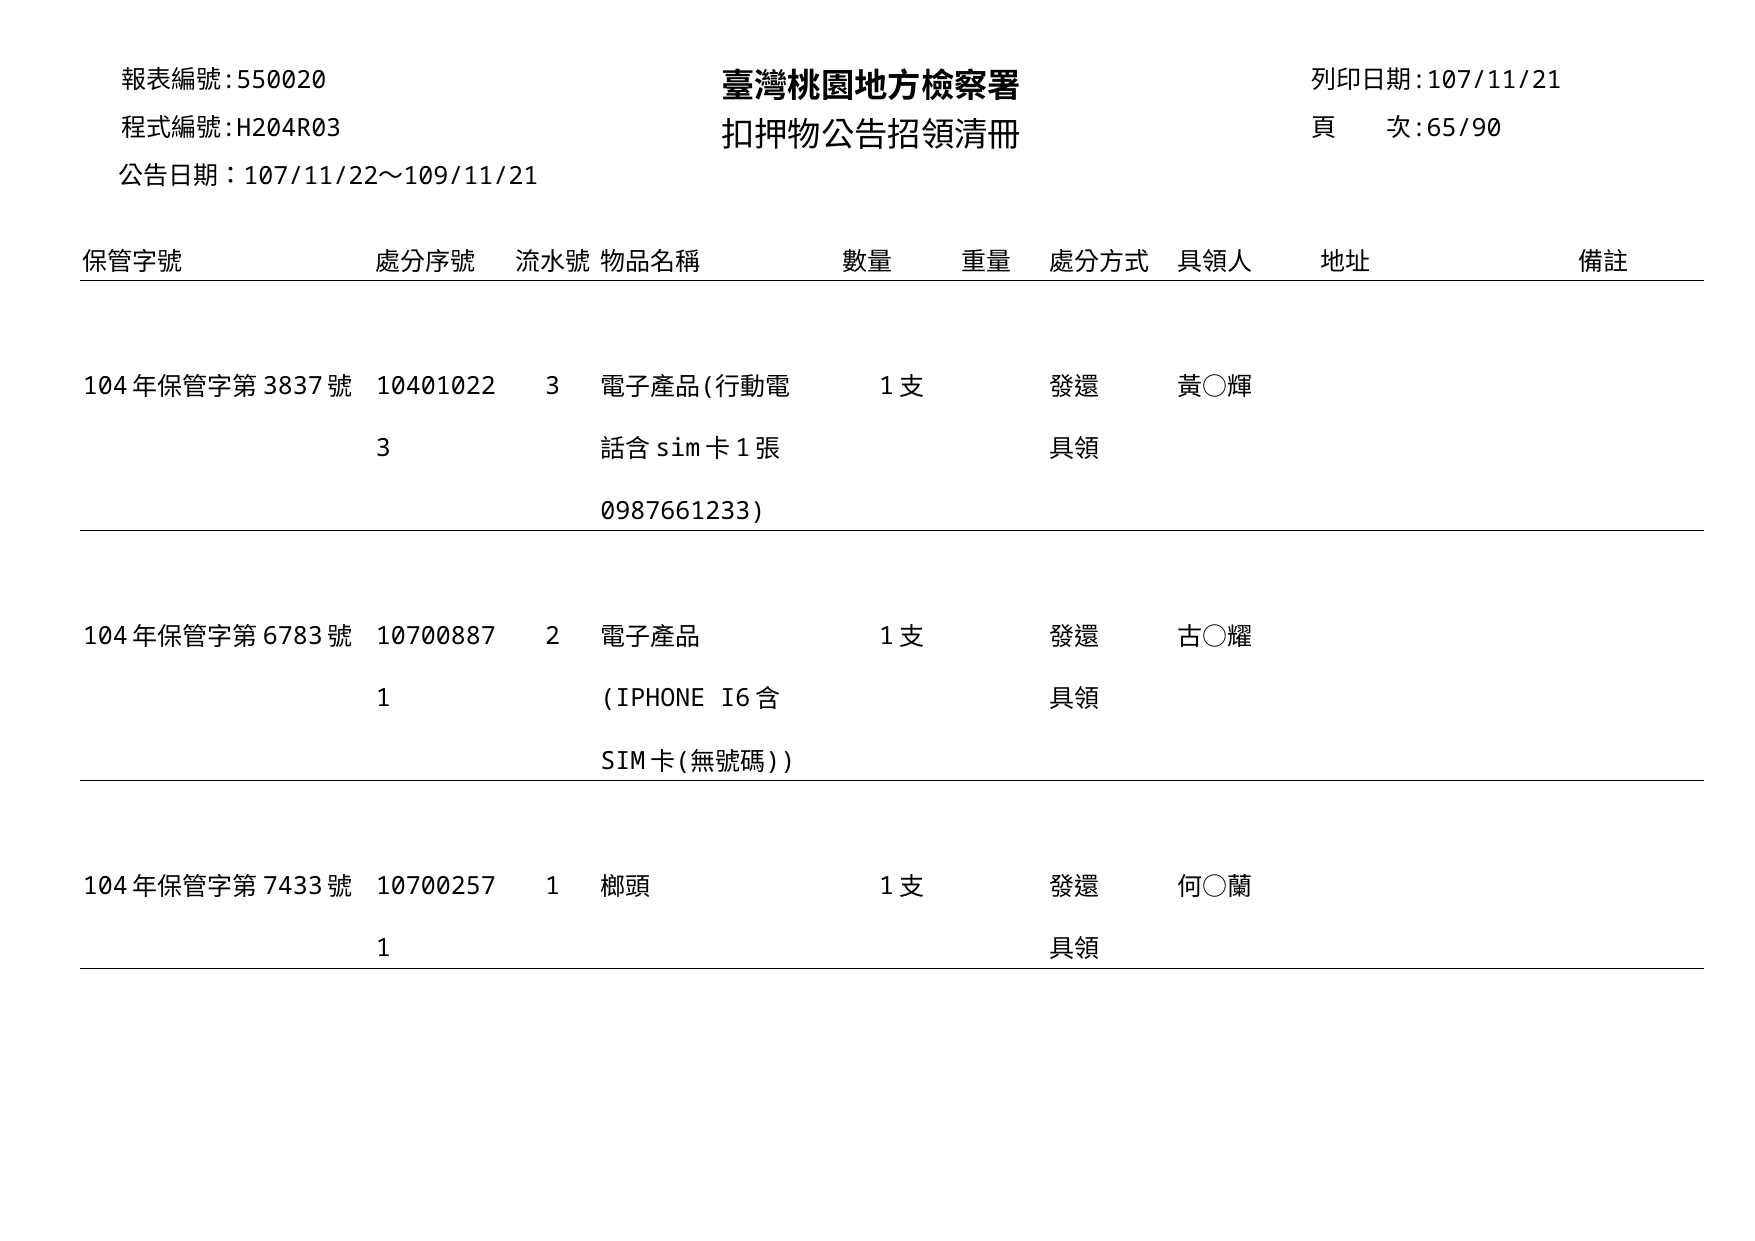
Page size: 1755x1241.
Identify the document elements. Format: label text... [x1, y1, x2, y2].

table_cell 1 [507, 781, 597, 968]
table_header 重量 [927, 218, 1046, 280]
table_cell [927, 531, 1046, 780]
table_cell 2 [507, 531, 597, 780]
table_cell [1575, 531, 1704, 780]
table_cell 104年保管字第6783號 [80, 531, 373, 780]
table_cell [927, 281, 1046, 530]
table_cell 發還 具領 [1046, 781, 1175, 968]
table_cell 黃○輝 [1175, 281, 1317, 530]
table_header 物品名稱 [597, 218, 807, 280]
table_cell [1317, 781, 1575, 968]
table_header 數量 [808, 218, 927, 280]
table_cell 104年保管字第3837號 [80, 281, 373, 530]
table_header 地址 [1317, 218, 1575, 280]
table_cell 107002571 [373, 781, 507, 968]
table_cell 104年保管字第7433號 [80, 781, 373, 968]
table_header 流水號 [507, 218, 597, 280]
table_header 具領人 [1175, 218, 1317, 280]
table_cell [1317, 531, 1575, 780]
table_cell 1支 [808, 531, 927, 780]
table_cell 古○耀 [1175, 531, 1317, 780]
table_cell [1575, 781, 1704, 968]
table_cell [1317, 281, 1575, 530]
table_cell [927, 781, 1046, 968]
table_cell 1支 [808, 781, 927, 968]
table_cell 104010223 [373, 281, 507, 530]
table_header 備註 [1575, 218, 1704, 280]
table_cell 1支 [808, 281, 927, 530]
table_cell 榔頭 [597, 781, 807, 968]
table_cell [1575, 281, 1704, 530]
table_cell 電子產品(IPHONE I6含SIM卡(無號碼)) [597, 531, 807, 780]
table_cell 發還 具領 [1046, 281, 1175, 530]
table_cell 電子產品(行動電話含sim卡1張0987661233) [597, 281, 807, 530]
table_cell 何○蘭 [1175, 781, 1317, 968]
table_header 保管字號 [80, 218, 373, 280]
table_header 處分方式 [1046, 218, 1175, 280]
table_cell 3 [507, 281, 597, 530]
table_cell 發還 具領 [1046, 531, 1175, 780]
table_header 處分序號 [373, 218, 507, 280]
table_cell 107008871 [373, 531, 507, 780]
